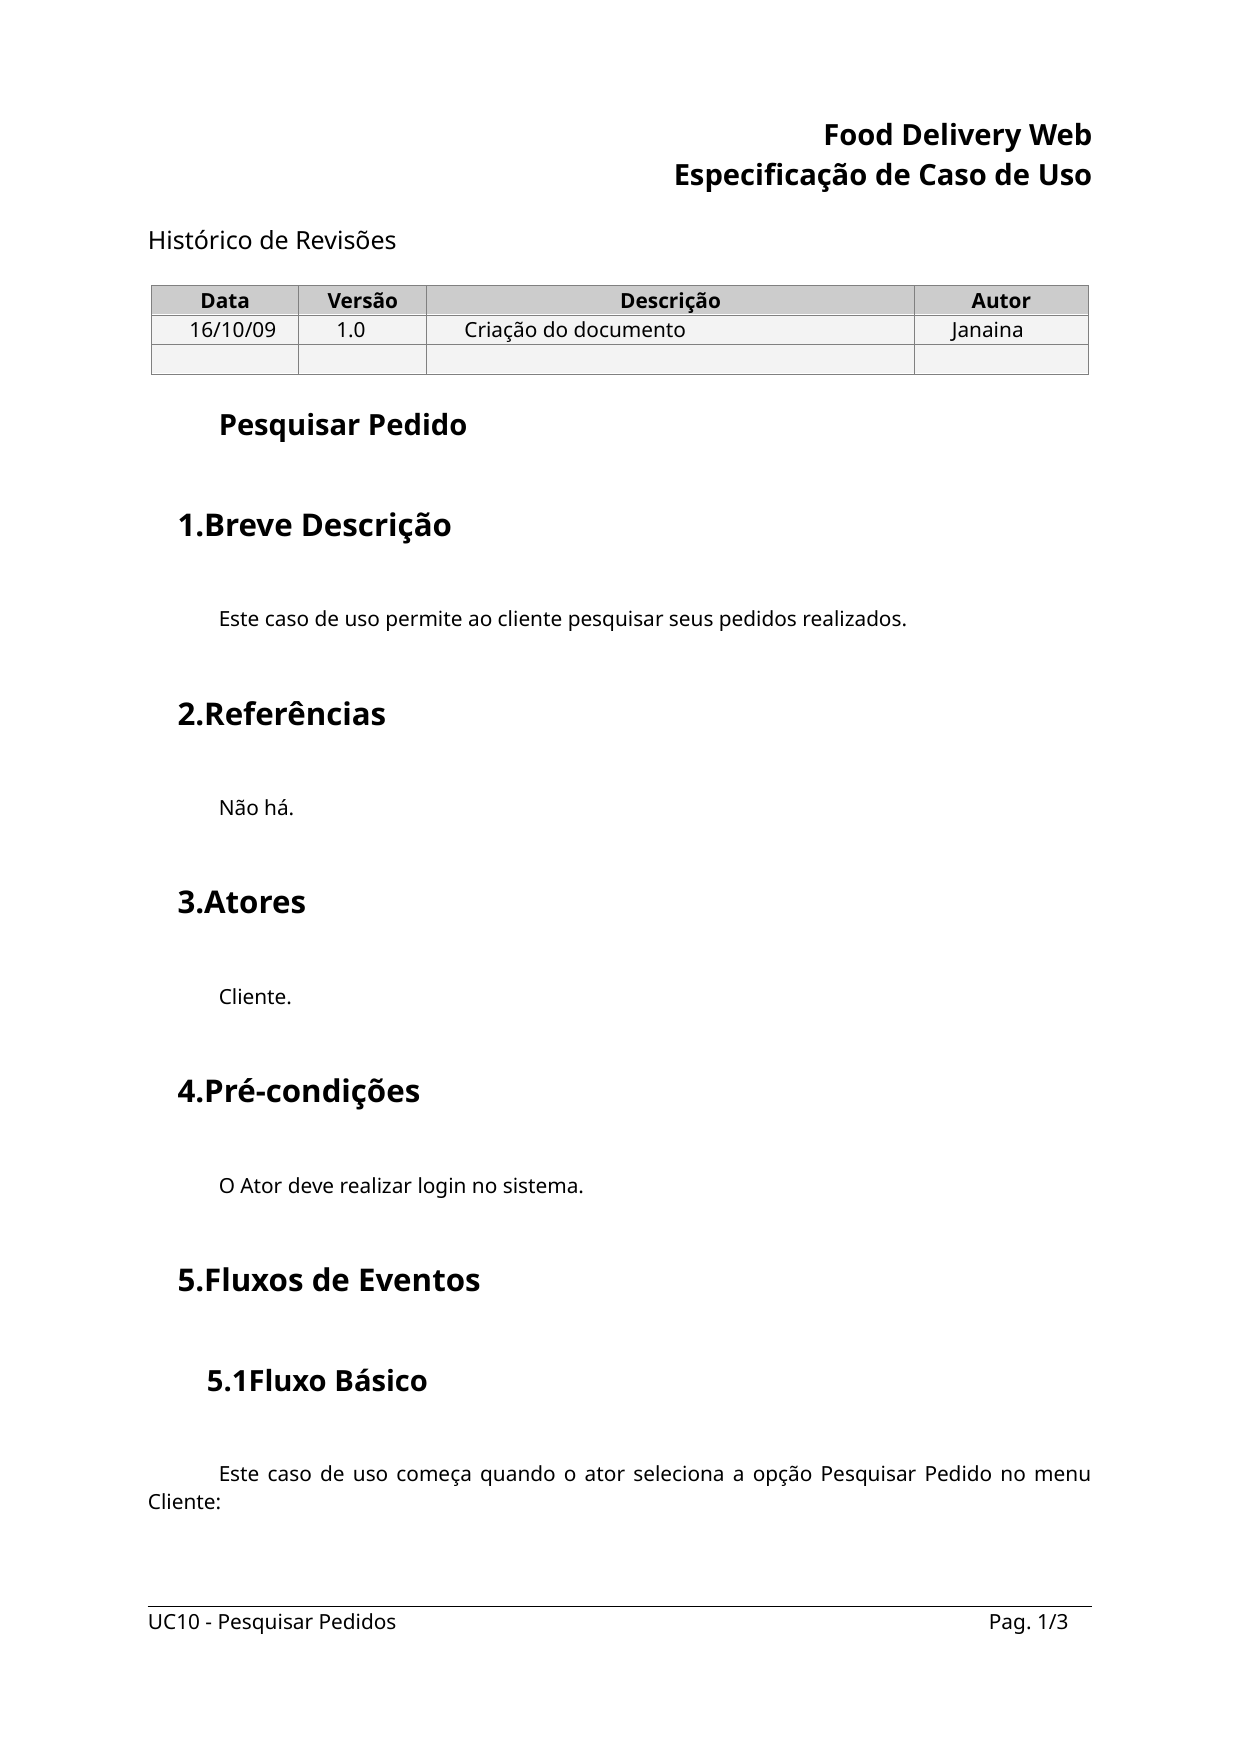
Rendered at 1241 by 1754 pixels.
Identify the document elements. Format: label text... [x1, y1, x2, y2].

text O Ator deve realizar login no sistema. [218, 1171, 1092, 1199]
table_header Versão [299, 286, 426, 314]
table_cell [915, 345, 1088, 373]
table_cell [152, 345, 298, 373]
text Não há. [148, 793, 1092, 822]
subtitle Pré-condições [148, 1069, 1092, 1112]
text Histórico de Revisões [148, 222, 1092, 257]
table_cell [299, 345, 426, 373]
text Food Delivery Web [148, 115, 1092, 154]
table_header Autor [915, 286, 1088, 314]
subtitle Fluxo Básico [177, 1360, 1092, 1400]
subtitle Breve Descrição [148, 503, 1092, 545]
text Este caso de uso permite ao cliente pesquisar seus pedidos realizados. [148, 604, 1092, 633]
table_header Data [152, 286, 298, 314]
subtitle Fluxos de Eventos [148, 1258, 1092, 1301]
text Este caso de uso começa quando o ator seleciona a opção Pesquisar Pedido no menu Cliente: [148, 1459, 1092, 1516]
text Pesquisar Pedido [148, 404, 1092, 444]
text Cliente. [148, 982, 1092, 1011]
subtitle Atores [148, 881, 1092, 923]
table_cell Criação do documento [427, 316, 914, 344]
text Especificação de Caso de Uso [185, 154, 1092, 194]
table_cell 1.0 [299, 316, 426, 344]
subtitle Referências [148, 692, 1092, 734]
table_cell Janaina [915, 316, 1088, 344]
table_cell 16/10/09 [152, 316, 298, 344]
table_cell [427, 345, 914, 373]
table_header Descrição [427, 286, 914, 314]
